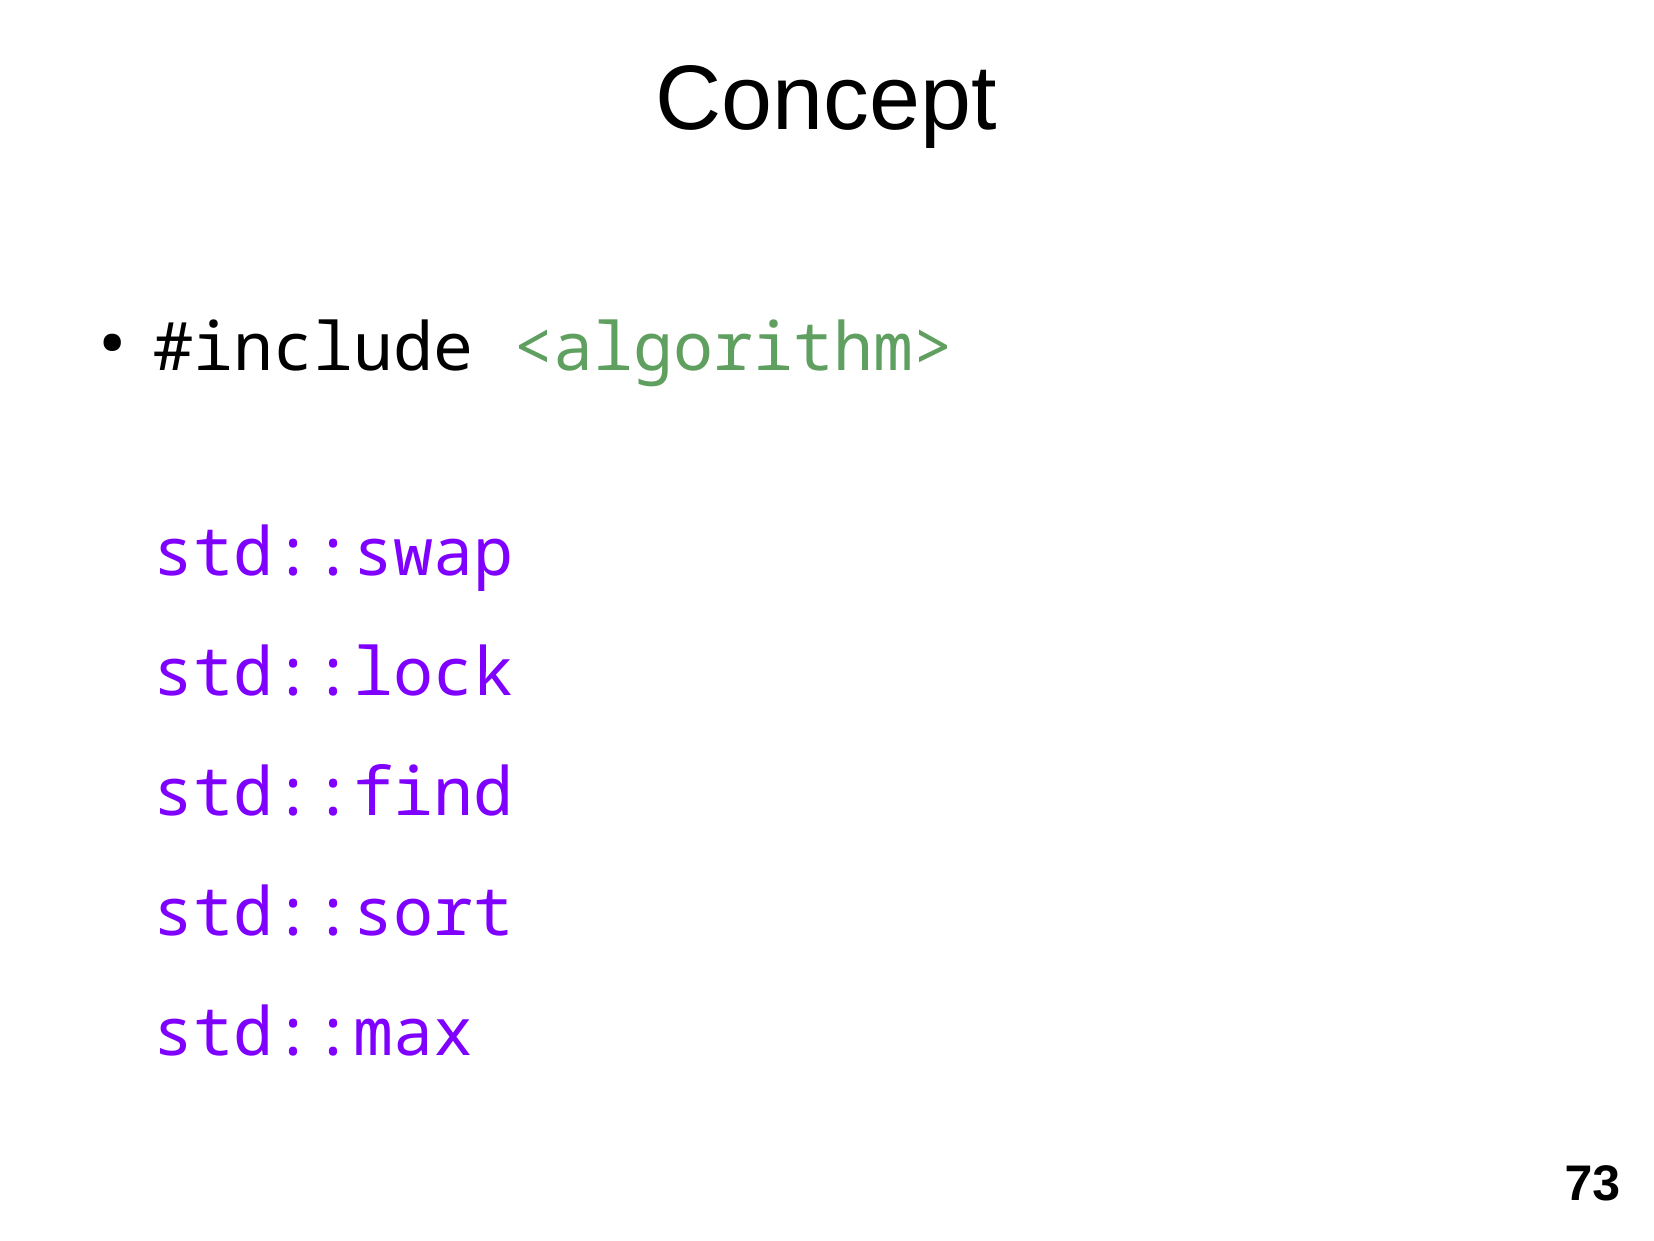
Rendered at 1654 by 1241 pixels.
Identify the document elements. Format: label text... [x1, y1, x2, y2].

title Concept [82, 15, 1571, 181]
list #include <algorithm> std::swap std::lock std::find std::sort std::max [82, 195, 1571, 1156]
